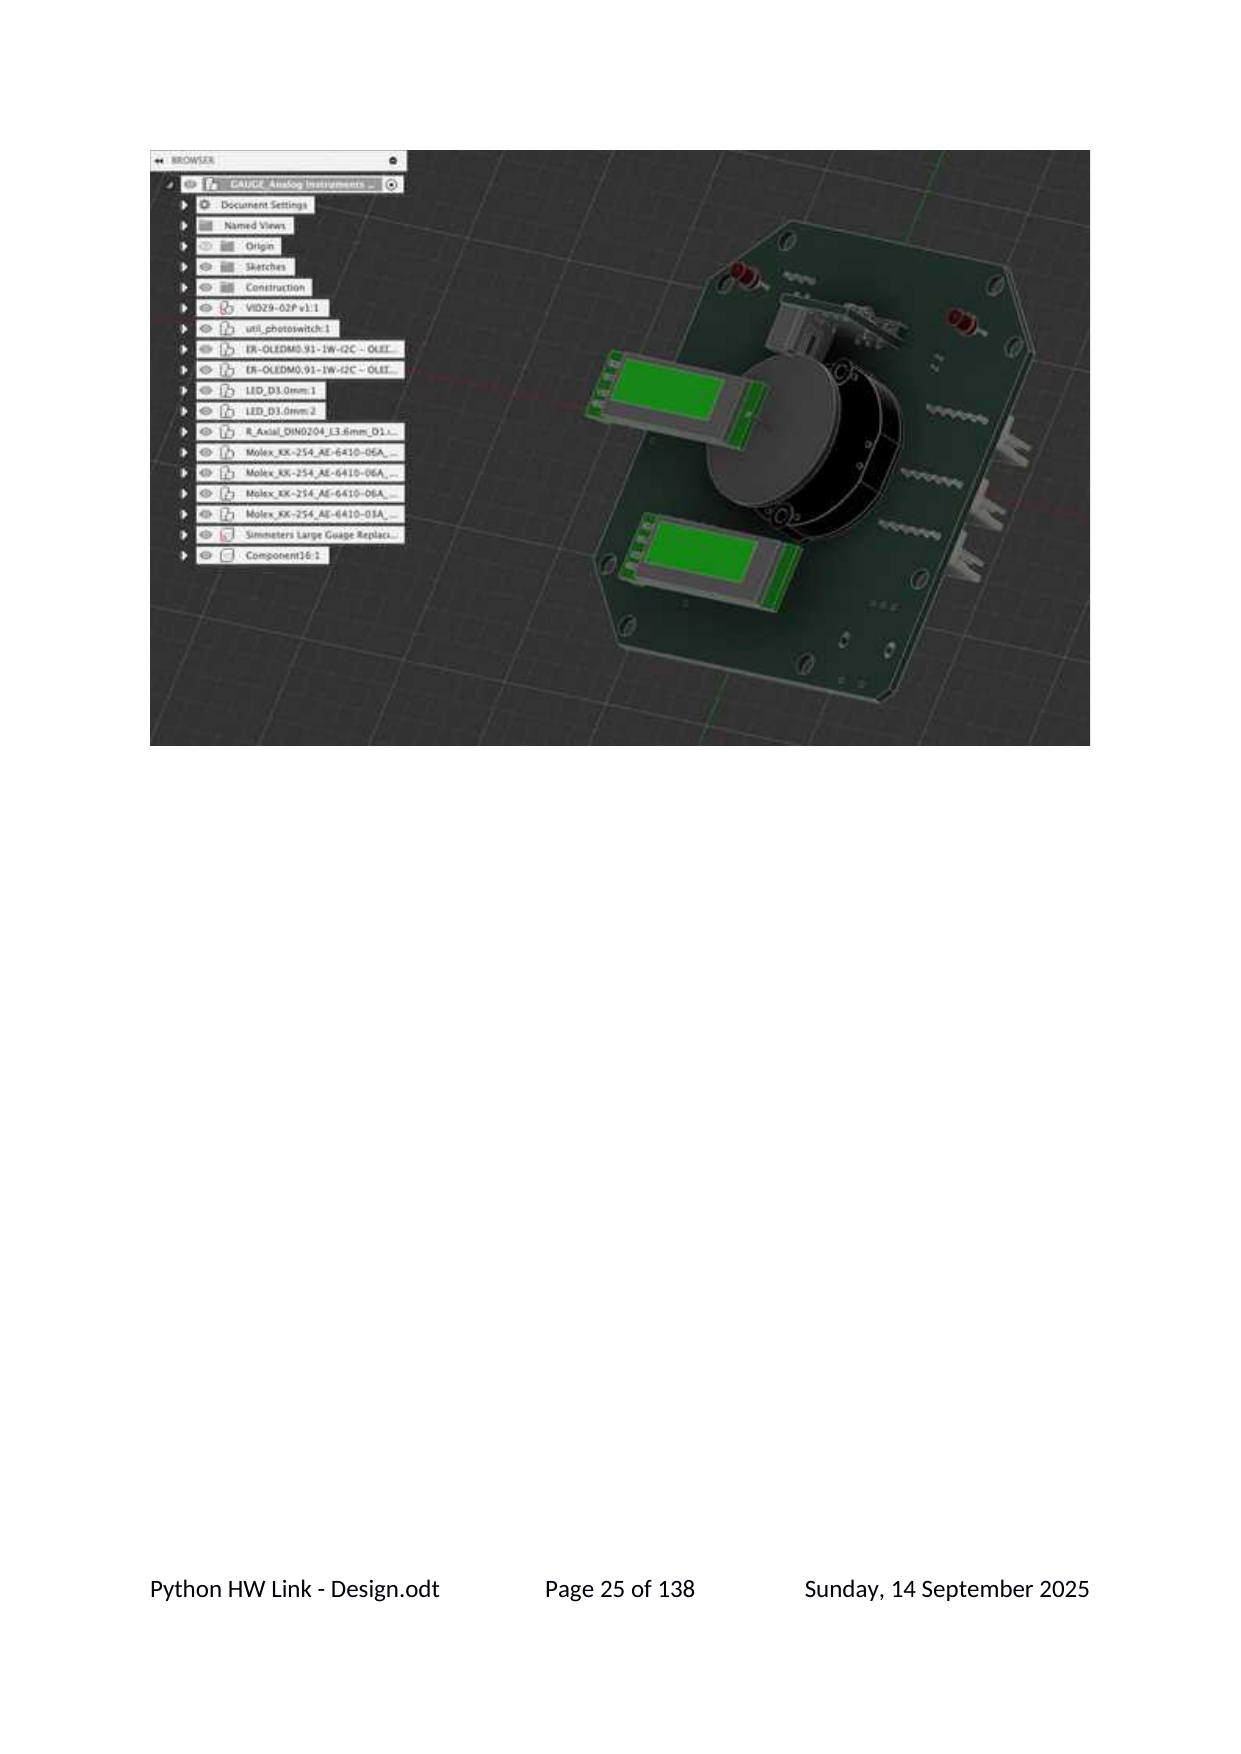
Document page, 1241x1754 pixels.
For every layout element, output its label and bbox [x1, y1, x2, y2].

picture [150, 150, 1091, 746]
